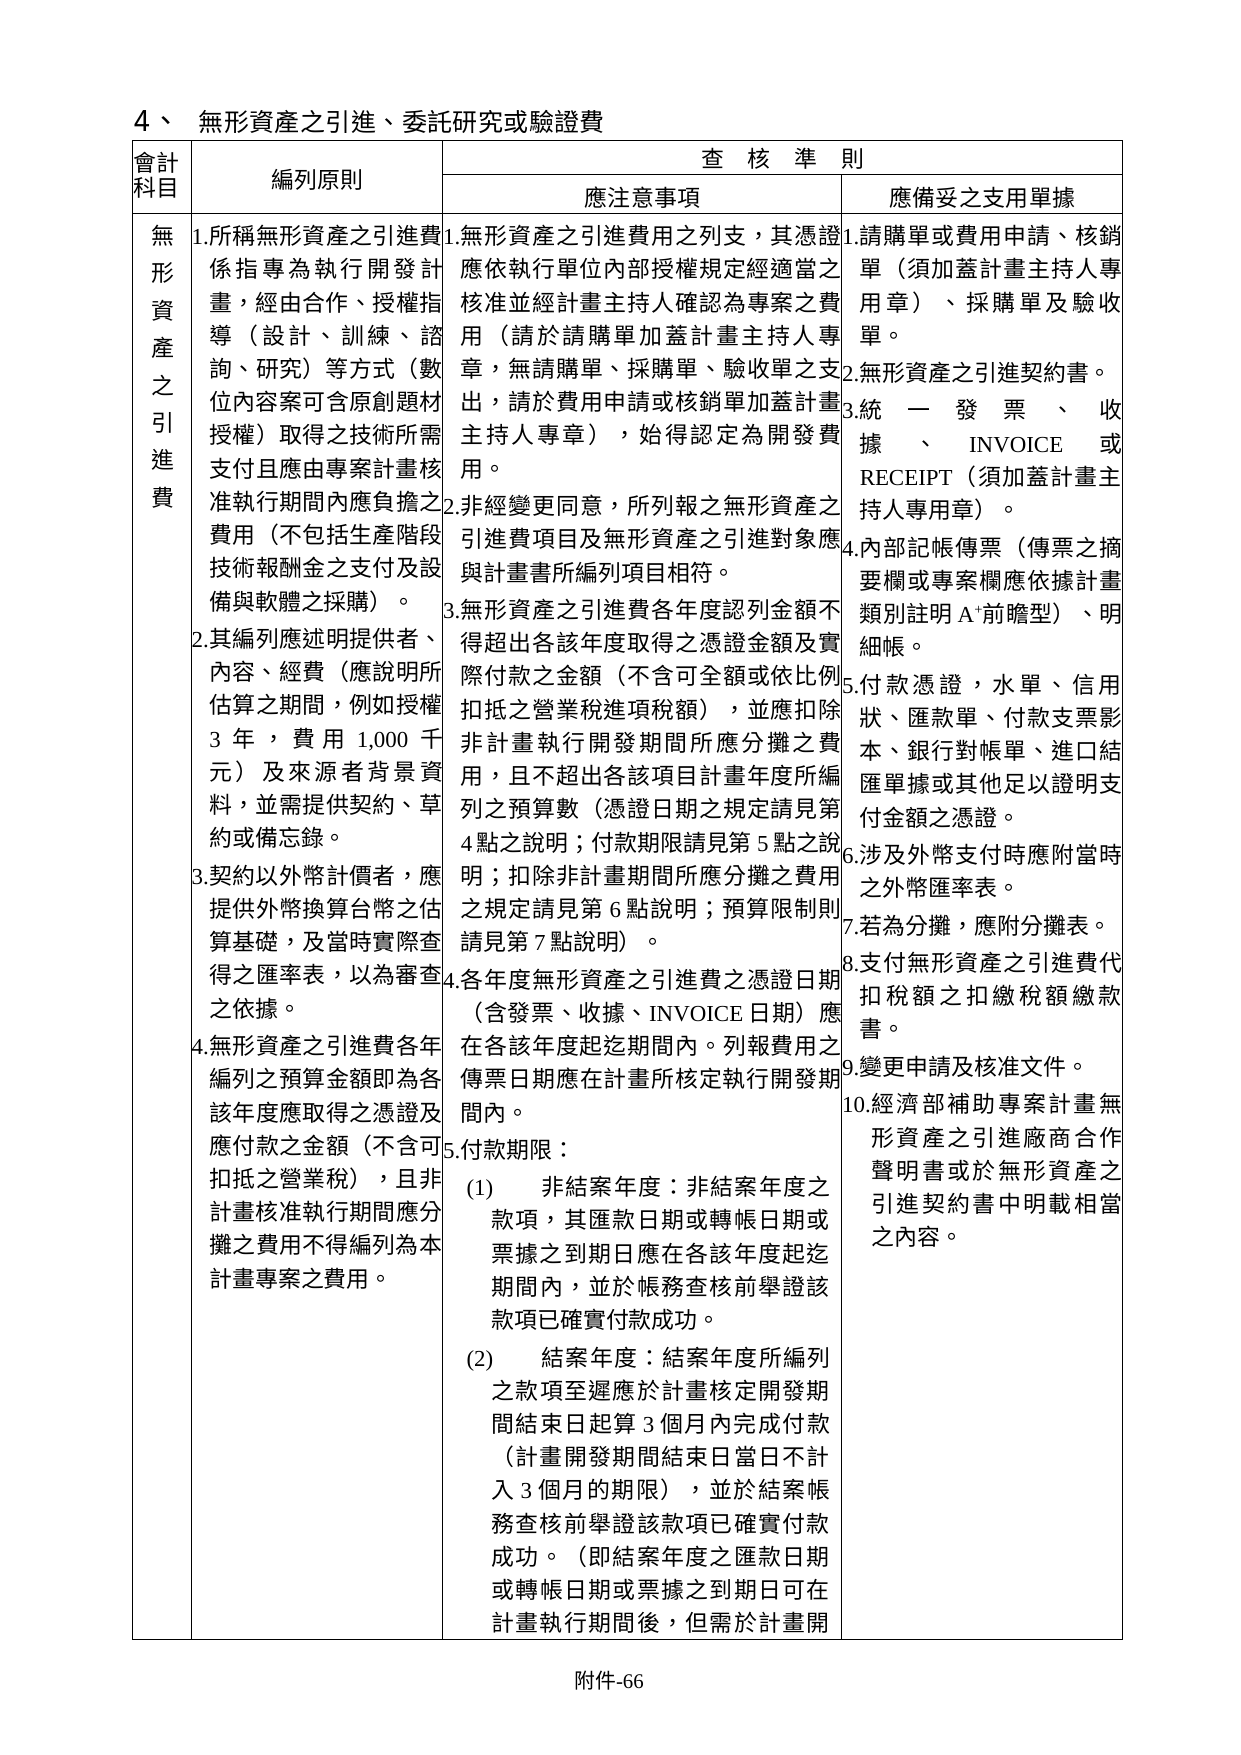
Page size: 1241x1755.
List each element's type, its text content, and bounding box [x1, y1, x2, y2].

table_header 查 核 準 則 [443, 141, 1122, 174]
table_header 會計科目 [133, 141, 191, 213]
table_cell 應注意事項 [443, 175, 841, 213]
table_header 編列原則 [192, 141, 442, 213]
table_cell 應備妥之支用單據 [842, 175, 1122, 213]
list 無形資產之引進、委託研究或驗證費 [133, 97, 1122, 140]
table_cell 無 形 資 產 之 引 進 費 [133, 214, 191, 1638]
table_cell 所稱無形資產之引進費係指專為執行開發計畫，經由合作、授權指導（設計、訓練、諮詢、研究）等方式（數位內容案可含原創題材授權）取得之技術所需支付且應由專案計畫核准執行期間內應負擔之費用（不包括生產階段技術報酬金之支付及設備與軟體之採購）。 其編列應述明提供者、內容、經費（應說明所估算之期間，例如授權3年，費用1,000千元）及來源者背景資料，並需提供契約、草約或備忘錄。 契約以外幣計價者，應提供外幣換算台幣之估算基礎，及當時實際查得之匯率表，以為審查之依據。 無形資產之引進費各年編列之預算金額即為各該年度應取得之憑證及應付款之金額（不含可扣抵之營業稅），且非計畫核准執行期間應分攤之費用不得編列為本計畫專案之費用。 [192, 214, 442, 1638]
table_cell 無形資產之引進費用之列支，其憑證應依執行單位內部授權規定經適當之核准並經計畫主持人確認為專案之費用（請於請購單加蓋計畫主持人專章，無請購單、採購單、驗收單之支出，請於費用申請或核銷單加蓋計畫主持人專章），始得認定為開發費用。 非經變更同意，所列報之無形資產之引進費項目及無形資產之引進對象應與計畫書所編列項目相符。 無形資產之引進費各年度認列金額不得超出各該年度取得之憑證金額及實際付款之金額（不含可全額或依比例扣抵之營業稅進項稅額），並應扣除非計畫執行開發期間所應分攤之費用，且不超出各該項目計畫年度所編列之預算數（憑證日期之規定請見第4點之說明；付款期限請見第5點之說明；扣除非計畫期間所應分攤之費用之規定請見第6點說明；預算限制則請見第7點說明）。 各年度無形資產之引進費之憑證日期（含發票、收據、INVOICE日期）應在各該年度起迄期間內。列報費用之傳票日期應在計畫所核定執行開發期間內。 付款期限： 非結案年度：非結案年度之款項，其匯款日期或轉帳日期或票據之到期日應在各該年度起迄期間內，並於帳務查核前舉證該款項已確實付款成功。 結案年度：結案年度所編列之款項至遲應於計畫核定開發期間結束日起算3個月內完成付款（計畫開發期間結束日當日不計入3個月的期限），並於結案帳務查核前舉證該款項已確實付款成功。（即結案年度之匯款日期或轉帳日期或票據之到期日可在計畫執行期間後，但需於計畫開 [443, 214, 841, 1638]
table_cell 請購單或費用申請、核銷單（須加蓋計畫主持人專用章）、採購單及驗收單。 無形資產之引進契約書。 統一發票、收據、INVOICE或RECEIPT（須加蓋計畫主持人專用章）。 內部記帳傳票（傳票之摘要欄或專案欄應依據計畫類別註明A+前瞻型）、明細帳。 付款憑證，水單、信用狀、匯款單、付款支票影本、銀行對帳單、進口結匯單據或其他足以證明支付金額之憑證。 涉及外幣支付時應附當時之外幣匯率表。 若為分攤，應附分攤表。 支付無形資產之引進費代扣稅額之扣繳稅額繳款書。 變更申請及核准文件。 經濟部補助專案計畫無形資產之引進廠商合作聲明書或於無形資產之引進契約書中明載相當之內容。 [842, 214, 1122, 1638]
